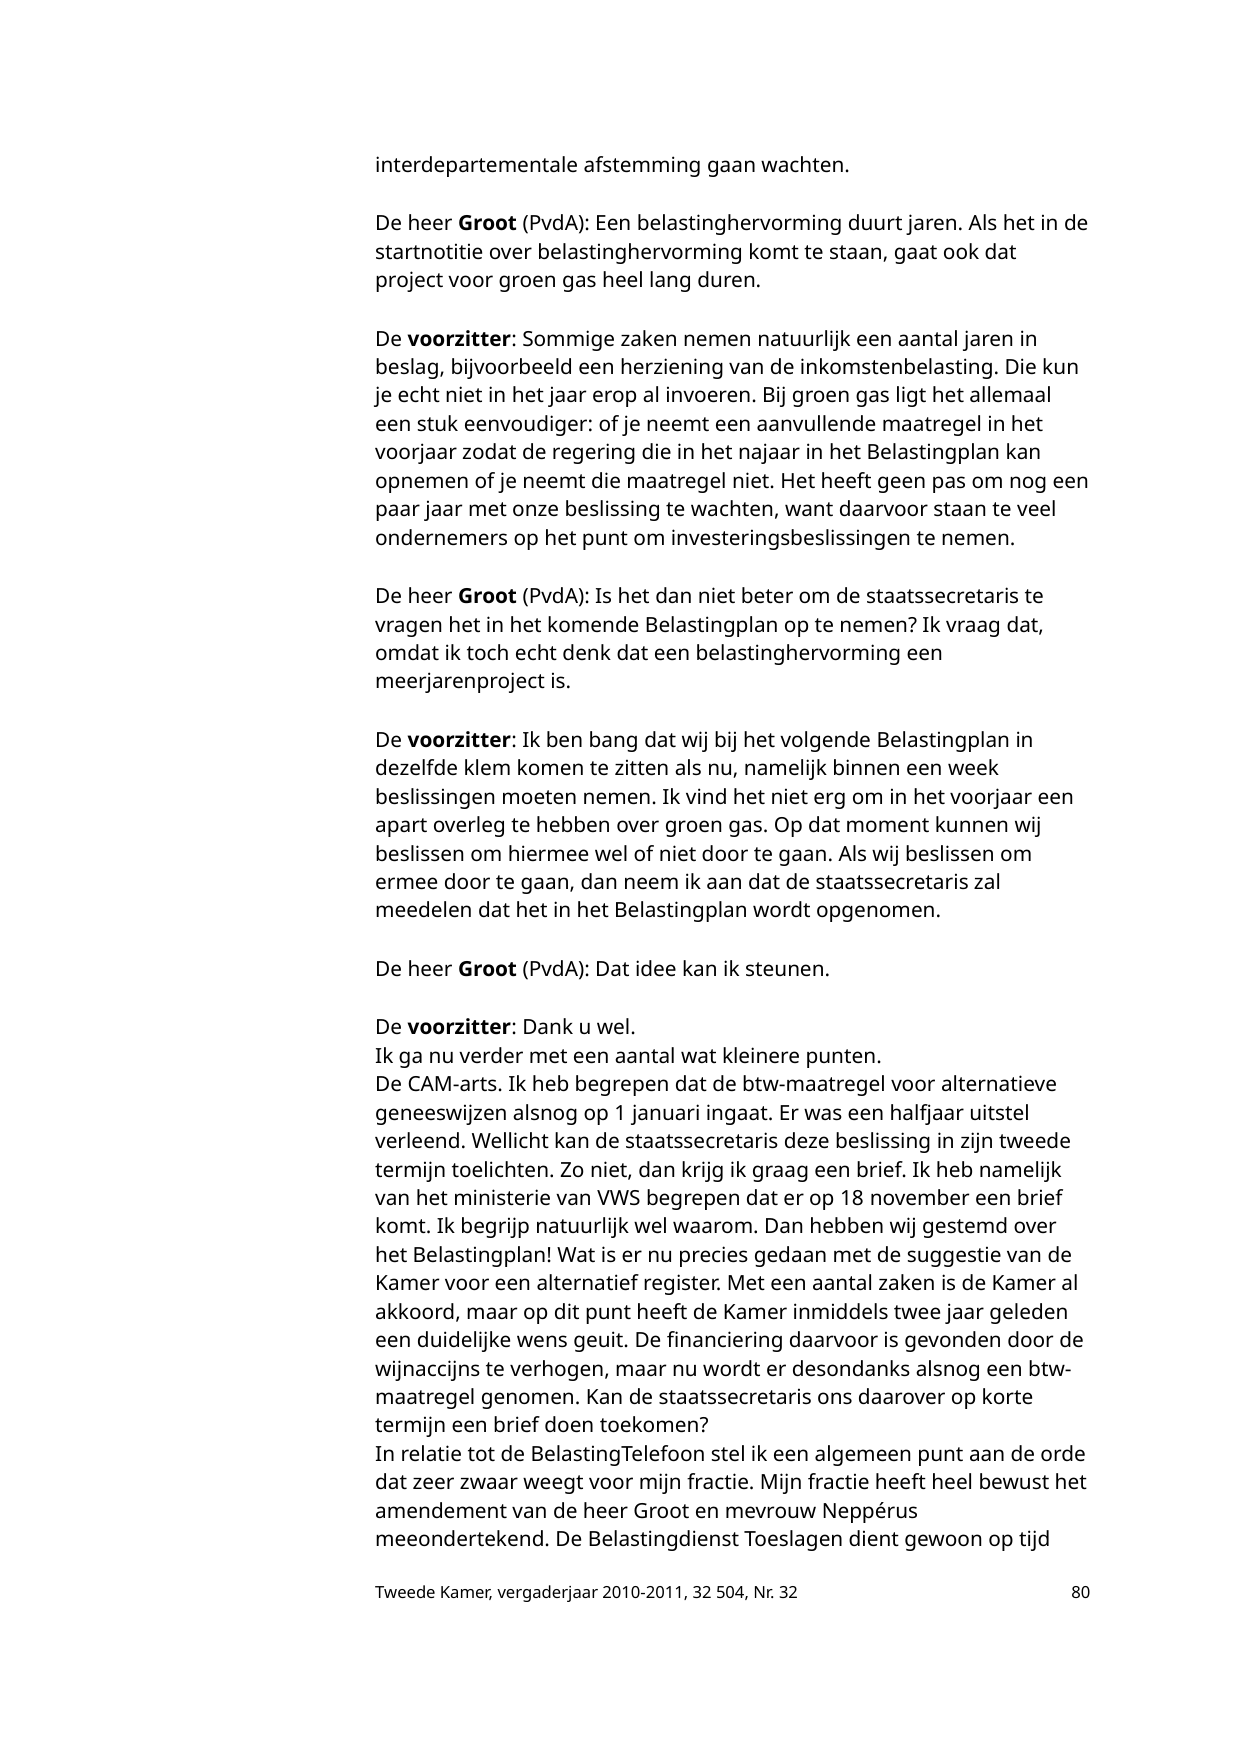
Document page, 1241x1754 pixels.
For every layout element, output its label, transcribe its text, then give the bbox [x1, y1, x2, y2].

text De voorzitter: Dank u wel. [375, 1012, 1090, 1041]
text Ik ga nu verder met een aantal wat kleinere punten. [375, 1041, 1090, 1069]
text De heer Groot (PvdA): Is het dan niet beter om de staatssecretaris te vragen het in het komende Belastingplan op te nemen? Ik vraag dat, omdat ik toch echt denk dat een belastinghervorming een meerjarenproject is. [375, 581, 1090, 695]
text De heer Groot (PvdA): Dat idee kan ik steunen. [375, 954, 1090, 982]
text De heer Groot (PvdA): Een belastinghervorming duurt jaren. Als het in de startnotitie over belastinghervorming komt te staan, gaat ook dat project voor groen gas heel lang duren. [375, 208, 1090, 294]
text De voorzitter: Sommige zaken nemen natuurlijk een aantal jaren in beslag, bijvoorbeeld een herziening van de inkomstenbelasting. Die kun je echt niet in het jaar erop al invoeren. Bij groen gas ligt het allemaal een stuk eenvoudiger: of je neemt een aanvullende maatregel in het voorjaar zodat de regering die in het najaar in het Belastingplan kan opnemen of je neemt die maatregel niet. Het heeft geen pas om nog een paar jaar met onze beslissing te wachten, want daarvoor staan te veel ondernemers op het punt om investeringsbeslissingen te nemen. [375, 324, 1090, 551]
text De voorzitter: Ik ben bang dat wij bij het volgende Belastingplan in dezelfde klem komen te zitten als nu, namelijk binnen een week beslissingen moeten nemen. Ik vind het niet erg om in het voorjaar een apart overleg te hebben over groen gas. Op dat moment kunnen wij beslissen om hiermee wel of niet door te gaan. Als wij beslissen om ermee door te gaan, dan neem ik aan dat de staatssecretaris zal meedelen dat het in het Belastingplan wordt opgenomen. [375, 725, 1090, 924]
text In relatie tot de BelastingTelefoon stel ik een algemeen punt aan de orde dat zeer zwaar weegt voor mijn fractie. Mijn fractie heeft heel bewust het amendement van de heer Groot en mevrouw Neppérus meeondertekend. De Belastingdienst Toeslagen dient gewoon op tijd [375, 1439, 1090, 1553]
text De CAM-arts. Ik heb begrepen dat de btw-maatregel voor alternatieve geneeswijzen alsnog op 1 januari ingaat. Er was een halfjaar uitstel verleend. Wellicht kan de staatssecretaris deze beslissing in zijn tweede termijn toelichten. Zo niet, dan krijg ik graag een brief. Ik heb namelijk van het ministerie van VWS begrepen dat er op 18 november een brief komt. Ik begrijp natuurlijk wel waarom. Dan hebben wij gestemd over het Belastingplan! Wat is er nu precies gedaan met de suggestie van de Kamer voor een alternatief register. Met een aantal zaken is de Kamer al akkoord, maar op dit punt heeft de Kamer inmiddels twee jaar geleden een duidelijke wens geuit. De financiering daarvoor is gevonden door de wijnaccijns te verhogen, maar nu wordt er desondanks alsnog een btw-maatregel genomen. Kan de staatssecretaris ons daarover op korte termijn een brief doen toekomen? [375, 1069, 1090, 1439]
text interdepartementale afstemming gaan wachten. [375, 150, 1090, 178]
